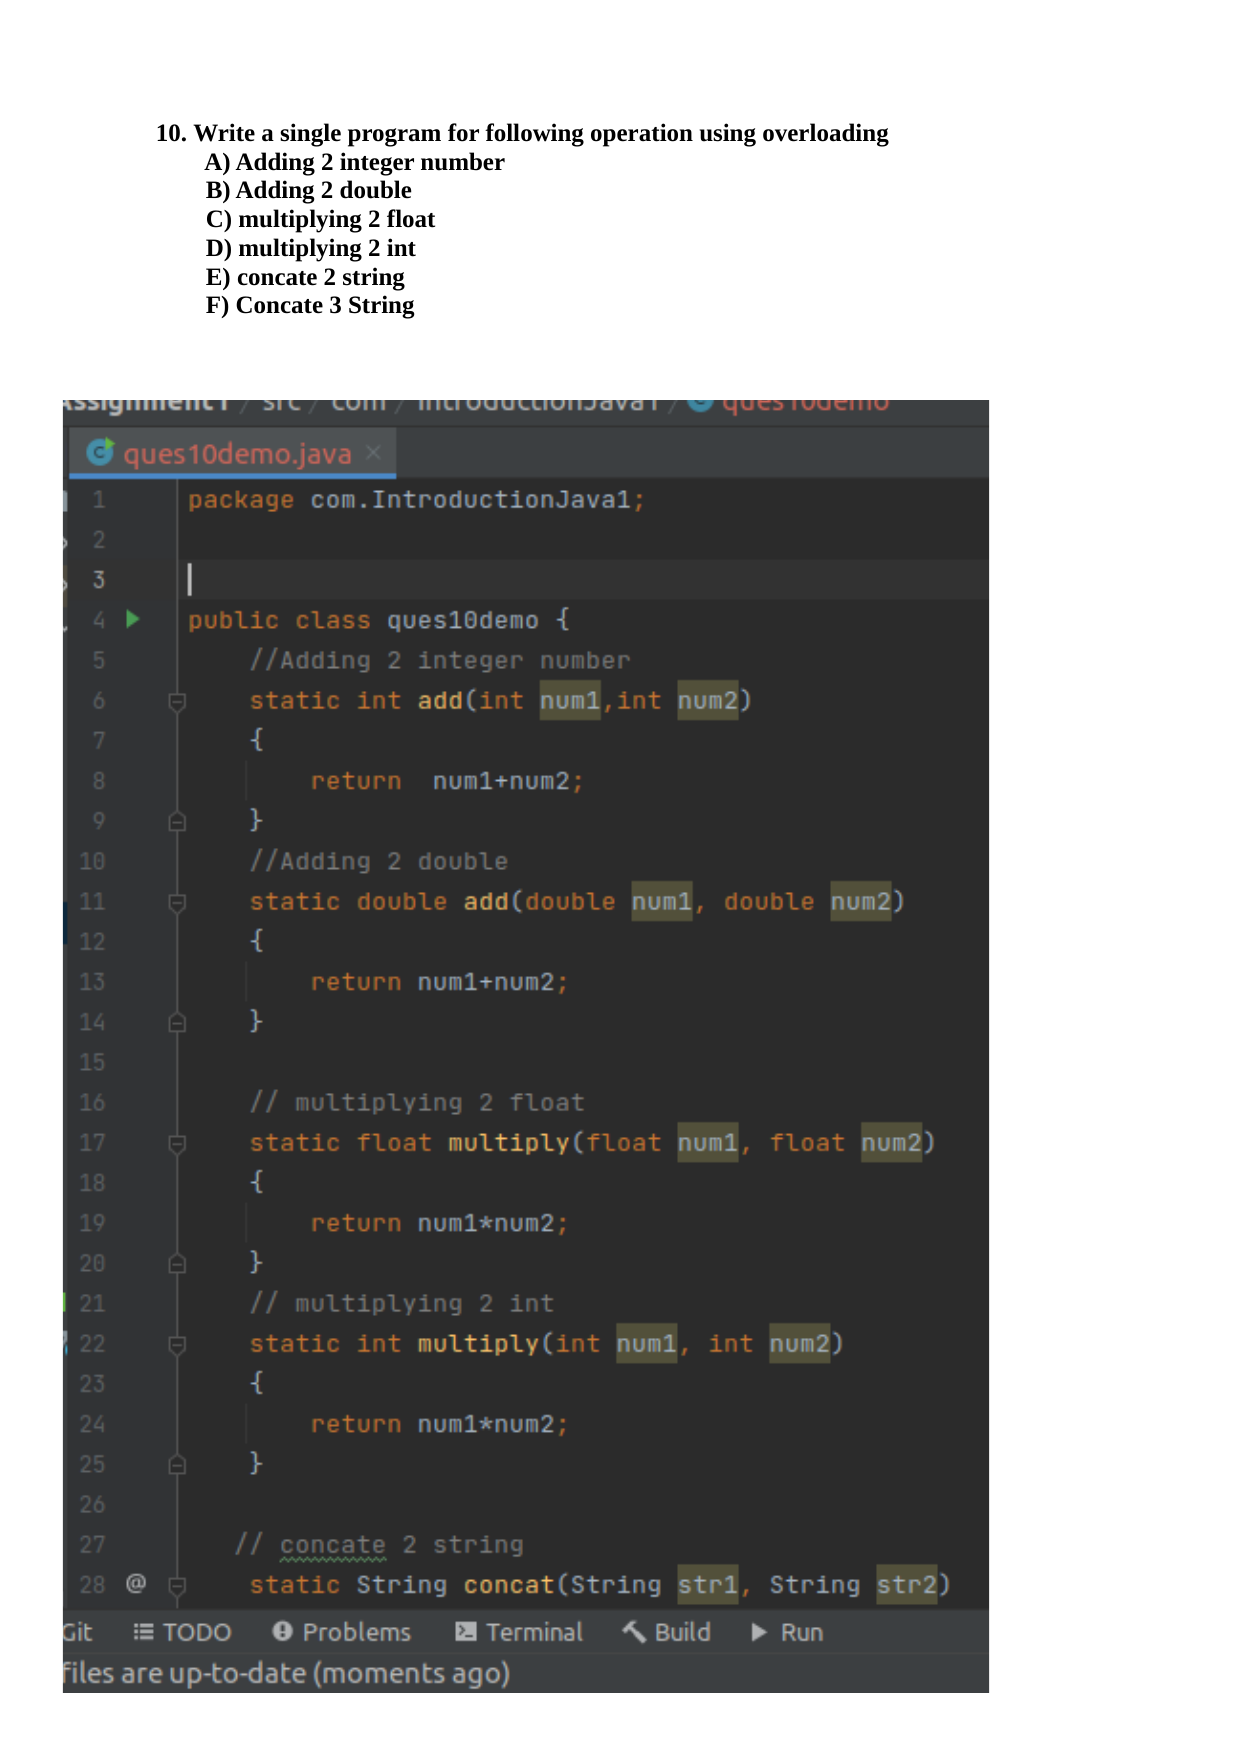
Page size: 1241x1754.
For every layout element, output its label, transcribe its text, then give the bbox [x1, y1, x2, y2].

list Write a single program for following operation using overloading A) Adding 2 integer number B) Adding 2 double C) multiplying 2 float D) multiplying 2 int E) concate 2 string F) Concate 3 String [156, 118, 1122, 319]
picture [62, 400, 295, 1680]
